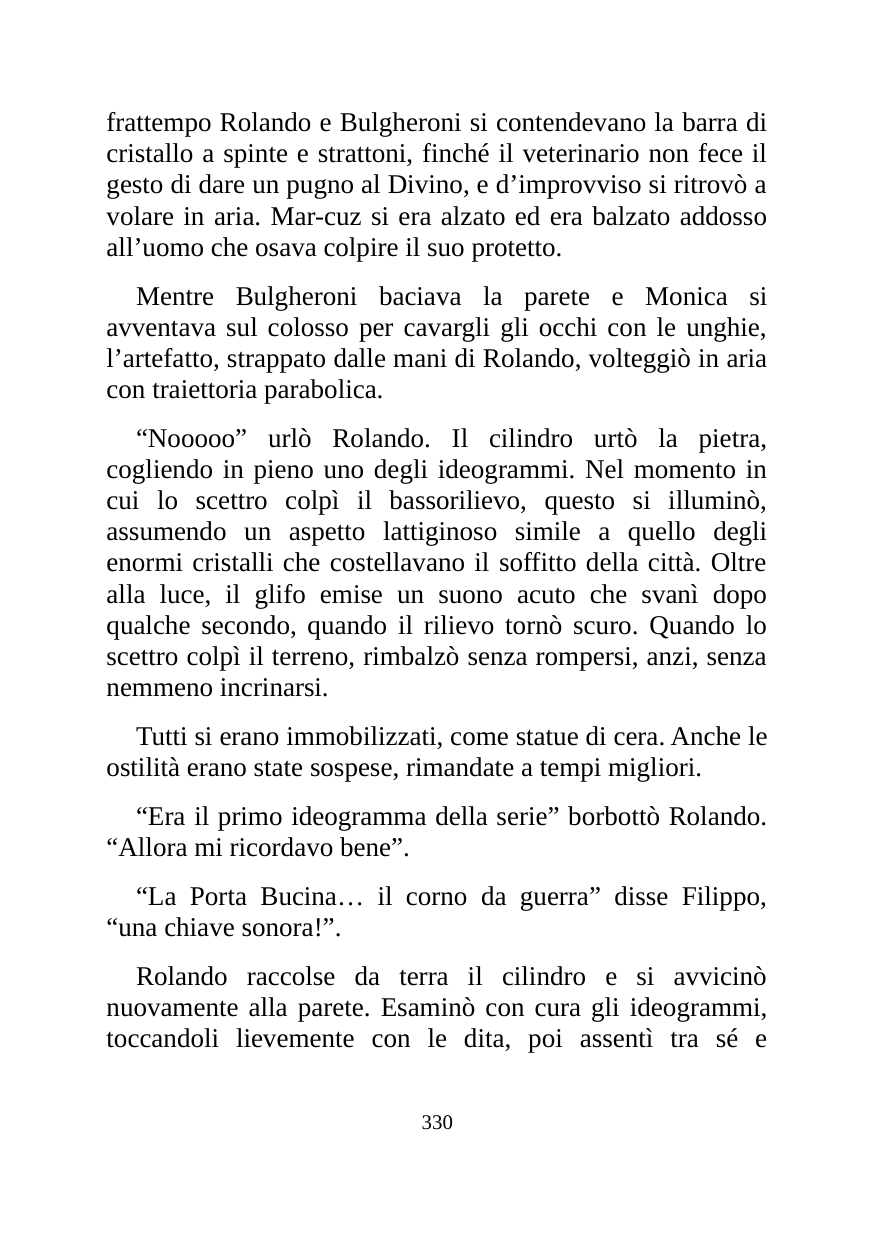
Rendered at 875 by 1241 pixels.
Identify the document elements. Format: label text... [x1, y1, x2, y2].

text “La Porta Bucina… il corno da guerra” disse Filippo, “una chiave sonora!”. [106, 880, 768, 942]
text “Era il primo ideogramma della serie” borbottò Rolando. “Allora mi ricordavo bene”. [106, 800, 768, 862]
text “Nooooo” urlò Rolando. Il cilindro urtò la pietra, cogliendo in pieno uno degli ideogrammi. Nel momento in cui lo scettro colpì il bassorilievo, questo si illuminò, assumendo un aspetto lattiginoso simile a quello degli enormi cristalli che costellavano il soffitto della città. Oltre alla luce, il glifo emise un suono acuto che svanì dopo qualche secondo, quando il rilievo tornò scuro. Quando lo scettro colpì il terreno, rimbalzò senza rompersi, anzi, senza nemmeno incrinarsi. [106, 422, 768, 702]
text Mentre Bulgheroni baciava la parete e Monica si avventava sul colosso per cavargli gli occhi con le unghie, l’artefatto, strappato dalle mani di Rolando, volteggiò in aria con traiettoria parabolica. [106, 280, 768, 404]
text Tutti si erano immobilizzati, come statue di cera. Anche le ostilità erano state sospese, rimandate a tempi migliori. [106, 720, 768, 782]
text Rolando raccolse da terra il cilindro e si avvicinò nuovamente alla parete. Esaminò con cura gli ideogrammi, toccandoli lievemente con le dita, poi assentì tra sé e [106, 960, 768, 1053]
text frattempo Rolando e Bulgheroni si contendevano la barra di cristallo a spinte e strattoni, finché il veterinario non fece il gesto di dare un pugno al Divino, e d’improvviso si ritrovò a volare in aria. Mar-cuz si era alzato ed era balzato addosso all’uomo che osava colpire il suo protetto. [106, 106, 768, 262]
